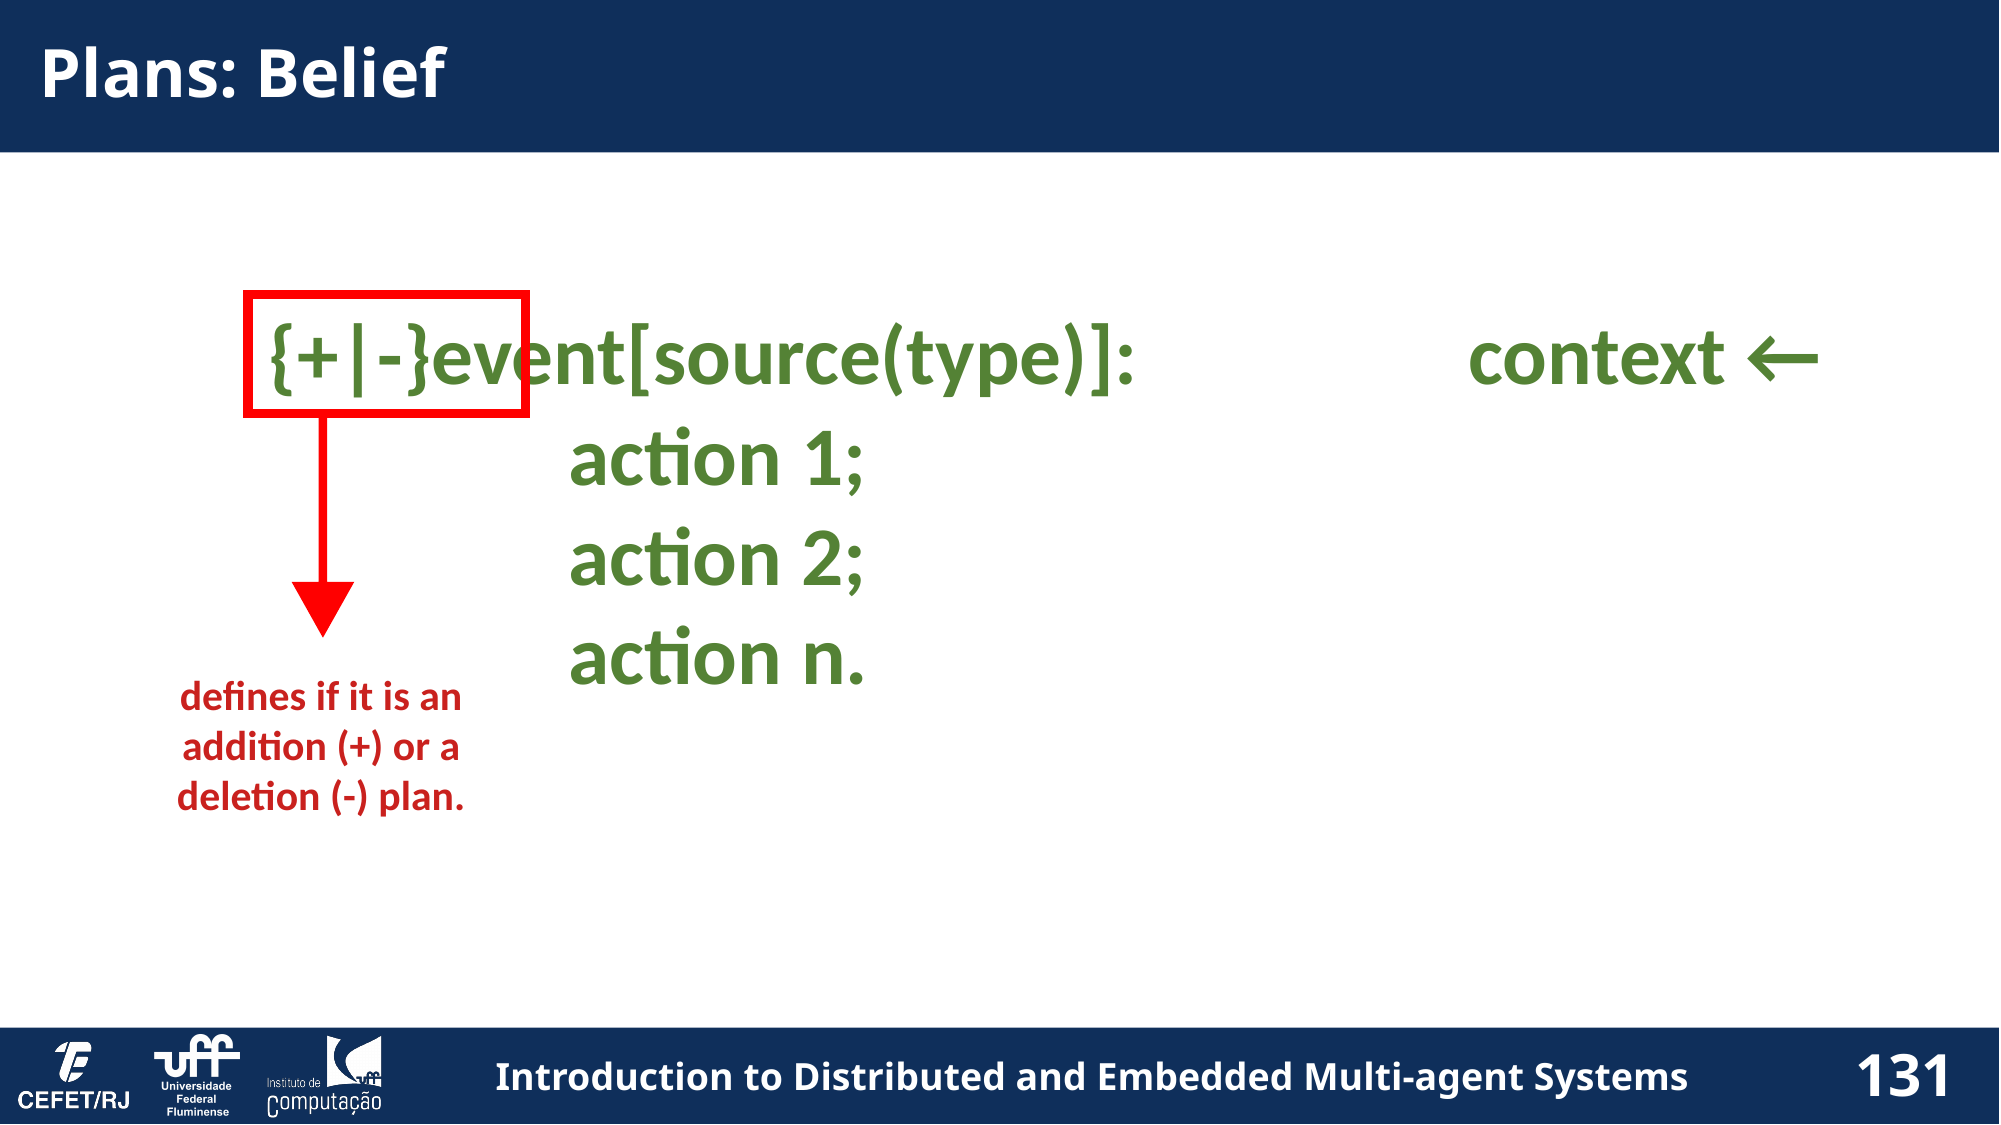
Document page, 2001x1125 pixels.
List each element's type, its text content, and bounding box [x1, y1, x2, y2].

text_box [291, 413, 355, 638]
picture [153, 1033, 241, 1121]
text_box defines if it is an addition (+) or a deletion (-) plan. [118, 661, 525, 827]
text_box Plans: Belief [25, 23, 1999, 119]
picture [265, 1033, 383, 1118]
text_box {+|-}event[source(type)]: context ← action 1; action 2; action n. [253, 299, 521, 409]
text_box {+|-}event[source(type)]: context ← action 1; action 2; action n. [253, 294, 1908, 710]
picture [18, 1021, 129, 1125]
